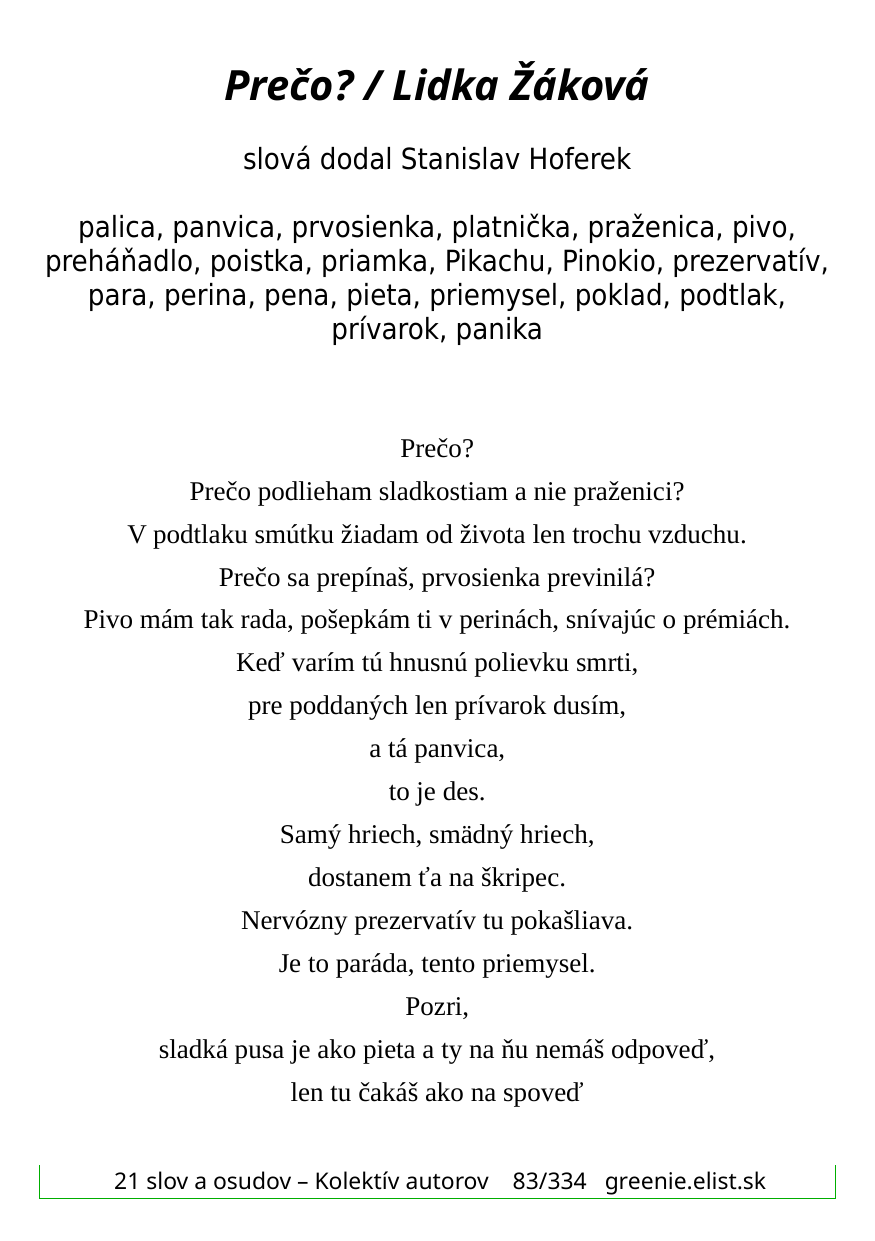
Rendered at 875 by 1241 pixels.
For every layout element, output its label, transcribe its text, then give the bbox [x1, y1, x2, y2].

text to je des. [41, 775, 833, 806]
text len tu čakáš ako na spoveď [41, 1076, 833, 1107]
text Pozri, [41, 990, 833, 1021]
text a tá panvica, [41, 732, 833, 763]
text Samý hriech, smädný hriech, [41, 818, 833, 849]
text Prečo sa prepínaš, prvosienka previnilá? [41, 561, 833, 592]
text pre poddaných len prívarok dusím, [41, 689, 833, 721]
subtitle Prečo? / Lidka Žáková [41, 56, 833, 113]
text Nervózny prezervatív tu pokašliava. [41, 904, 833, 935]
text Prečo podlieham sladkostiam a nie praženici? [41, 475, 833, 506]
text dostanem ťa na škripec. [41, 861, 833, 892]
text Prečo? [41, 432, 833, 463]
text slová dodal Stanislav Hoferek [41, 142, 833, 176]
text sladká pusa je ako pieta a ty na ňu nemáš odpoveď, [41, 1033, 833, 1064]
text Pivo mám tak rada, pošepkám ti v perinách, snívajúc o prémiách. [41, 604, 833, 635]
text Je to paráda, tento priemysel. [41, 947, 833, 978]
text palica, panvica, prvosienka, platnička, praženica, pivo, preháňadlo, poistka, priamka, Pikachu, Pinokio, prezervatív, para, perina, pena, pieta, priemysel, poklad, podtlak, prívarok, panika [41, 210, 833, 346]
text Keď varím tú hnusnú polievku smrti, [41, 647, 833, 678]
text V podtlaku smútku žiadam od života len trochu vzduchu. [41, 518, 833, 549]
